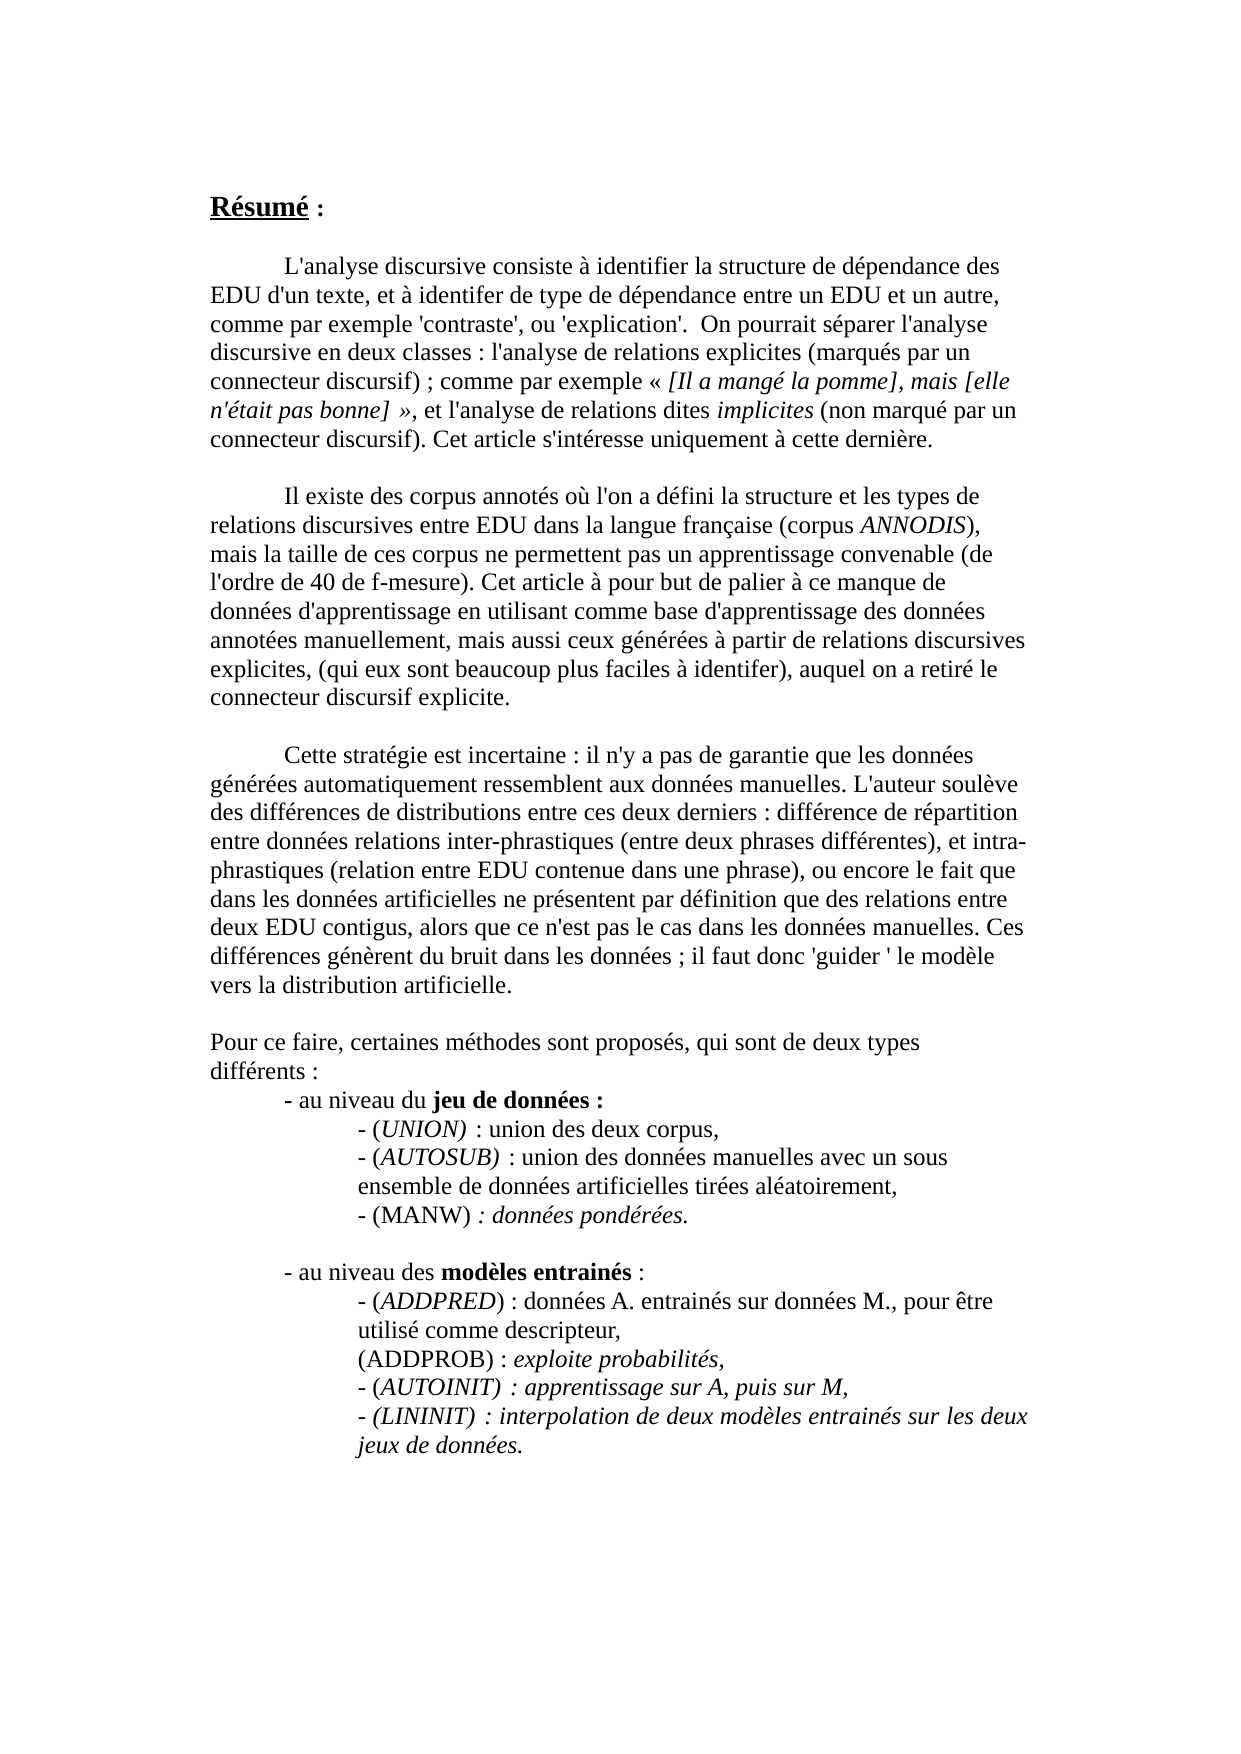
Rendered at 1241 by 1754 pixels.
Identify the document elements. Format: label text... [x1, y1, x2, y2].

text - (AUTOSUB) : union des données manuelles avec un sous ensemble de données artificielles tirées aléatoirement, [210, 1142, 1031, 1200]
text Il existe des corpus annotés où l'on a défini la structure et les types de relations discursives entre EDU dans la langue française (corpus ANNODIS), mais la taille de ces corpus ne permettent pas un apprentissage convenable (de l'ordre de 40 de f-mesure). Cet article à pour but de palier à ce manque de données d'apprentissage en utilisant comme base d'apprentissage des données annotées manuellement, mais aussi ceux générées à partir de relations discursives explicites, (qui eux sont beaucoup plus faciles à identifer), auquel on a retiré le connecteur discursif explicite. [210, 481, 1031, 711]
text - (ADDPRED) : données A. entrainés sur données M., pour être utilisé comme descripteur, [210, 1286, 1031, 1344]
text Cette stratégie est incertaine : il n'y a pas de garantie que les données générées automatiquement ressemblent aux données manuelles. L'auteur soulève des différences de distributions entre ces deux derniers : différence de répartition entre données relations inter-phrastiques (entre deux phrases différentes), et intra-phrastiques (relation entre EDU contenue dans une phrase), ou encore le fait que dans les données artificielles ne présentent par définition que des relations entre deux EDU contigus, alors que ce n'est pas le cas dans les données manuelles. Ces différences génèrent du bruit dans les données ; il faut donc 'guider ' le modèle vers la distribution artificielle. [210, 740, 1031, 999]
text - (LININIT) : interpolation de deux modèles entrainés sur les deux jeux de données. [210, 1401, 1031, 1459]
text - au niveau du jeu de données : [210, 1085, 1031, 1114]
text - au niveau des modèles entrainés : [210, 1257, 1031, 1286]
text (ADDPROB) : exploite probabilités, [210, 1344, 1031, 1372]
text - (MANW) : données pondérées. [210, 1200, 1031, 1229]
text L'analyse discursive consiste à identifier la structure de dépendance des EDU d'un texte, et à identifer de type de dépendance entre un EDU et un autre, comme par exemple 'contraste', ou 'explication'. On pourrait séparer l'analyse discursive en deux classes : l'analyse de relations explicites (marqués par un connecteur discursif) ; comme par exemple « [Il a mangé la pomme], mais [elle n'était pas bonne] », et l'analyse de relations dites implicites (non marqué par un connecteur discursif). Cet article s'intéresse uniquement à cette dernière. [210, 251, 1031, 452]
text - (UNION) : union des deux corpus, [210, 1114, 1031, 1142]
text - (AUTOINIT) : apprentissage sur A, puis sur M, [210, 1372, 1031, 1401]
text Résumé : [210, 189, 1031, 222]
text Pour ce faire, certaines méthodes sont proposés, qui sont de deux types différents : [210, 1027, 1031, 1085]
